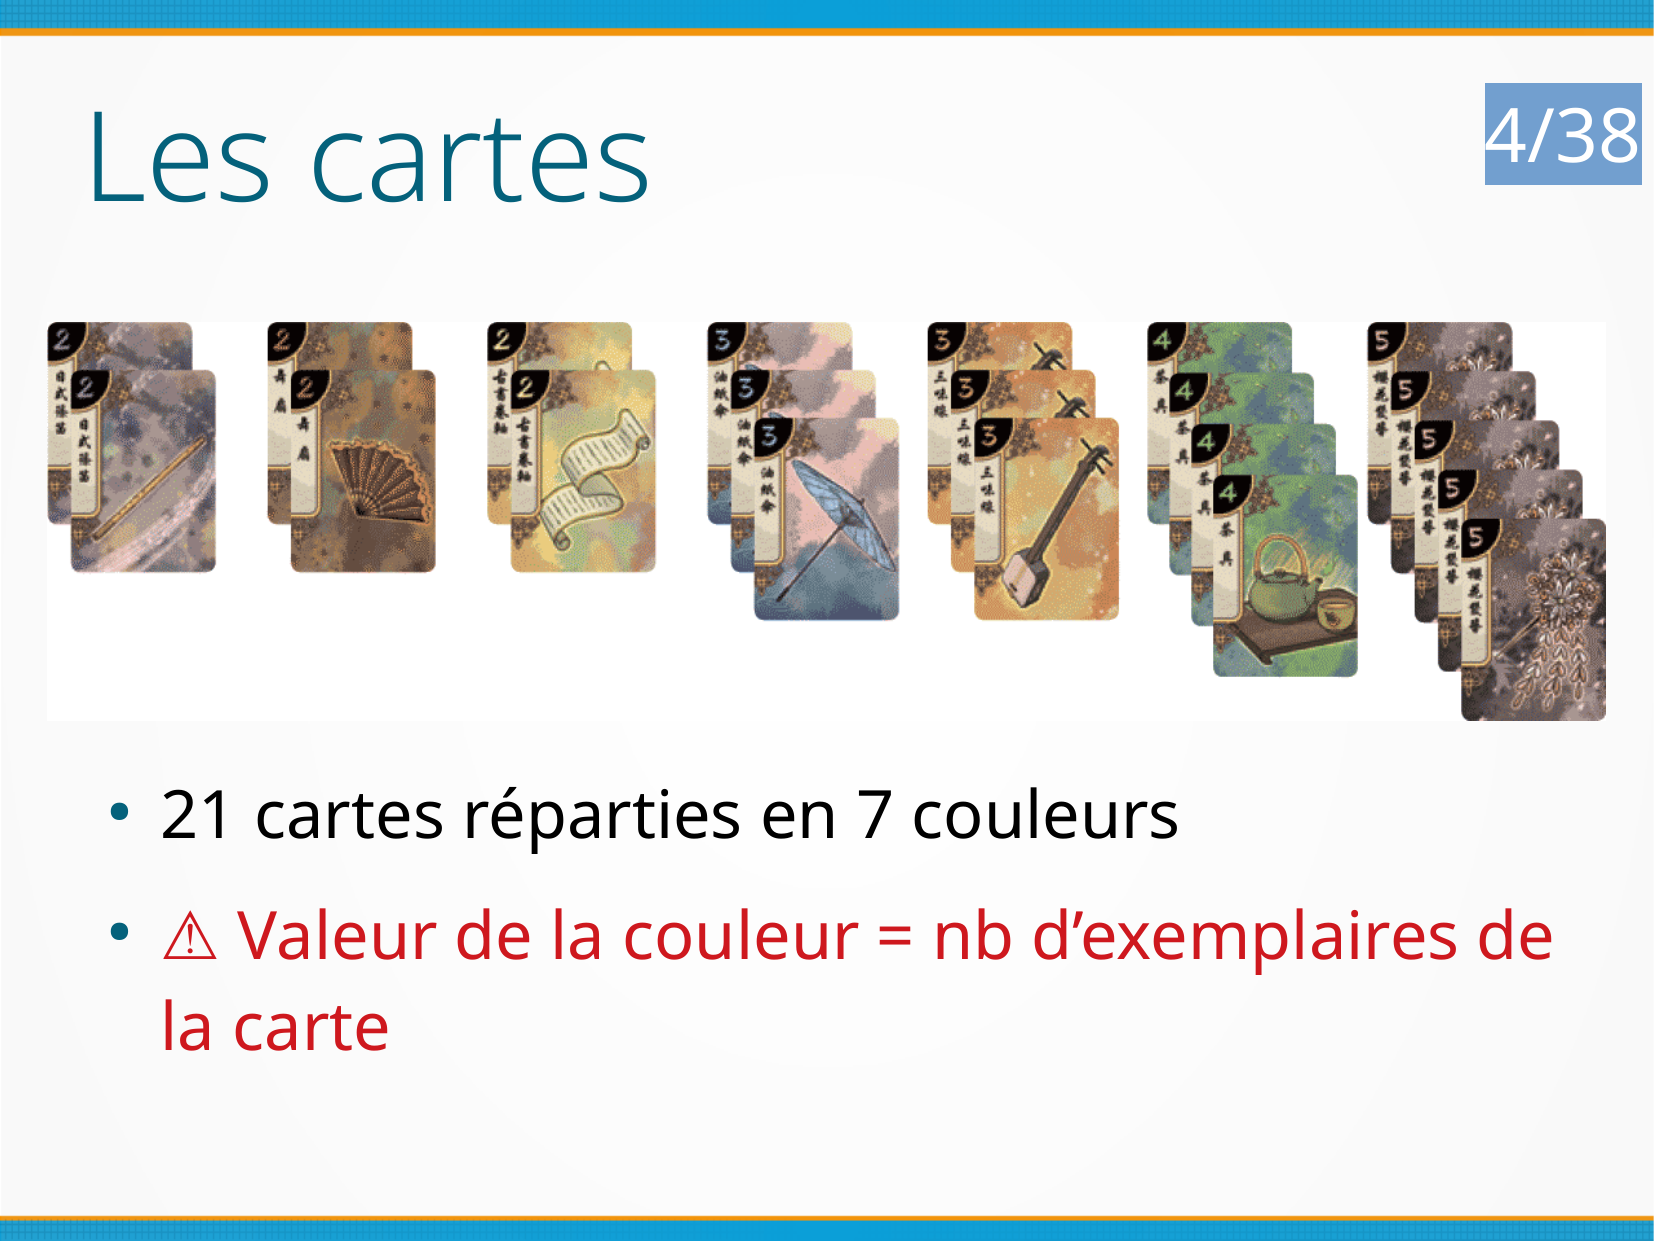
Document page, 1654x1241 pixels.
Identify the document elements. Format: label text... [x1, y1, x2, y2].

title Les cartes [82, 49, 1571, 257]
list 21 cartes réparties en 7 couleurs ⚠ Valeur de la couleur = nb d’exemplaires de la carte [90, 767, 1583, 1190]
picture [0, 0, 1654, 1241]
